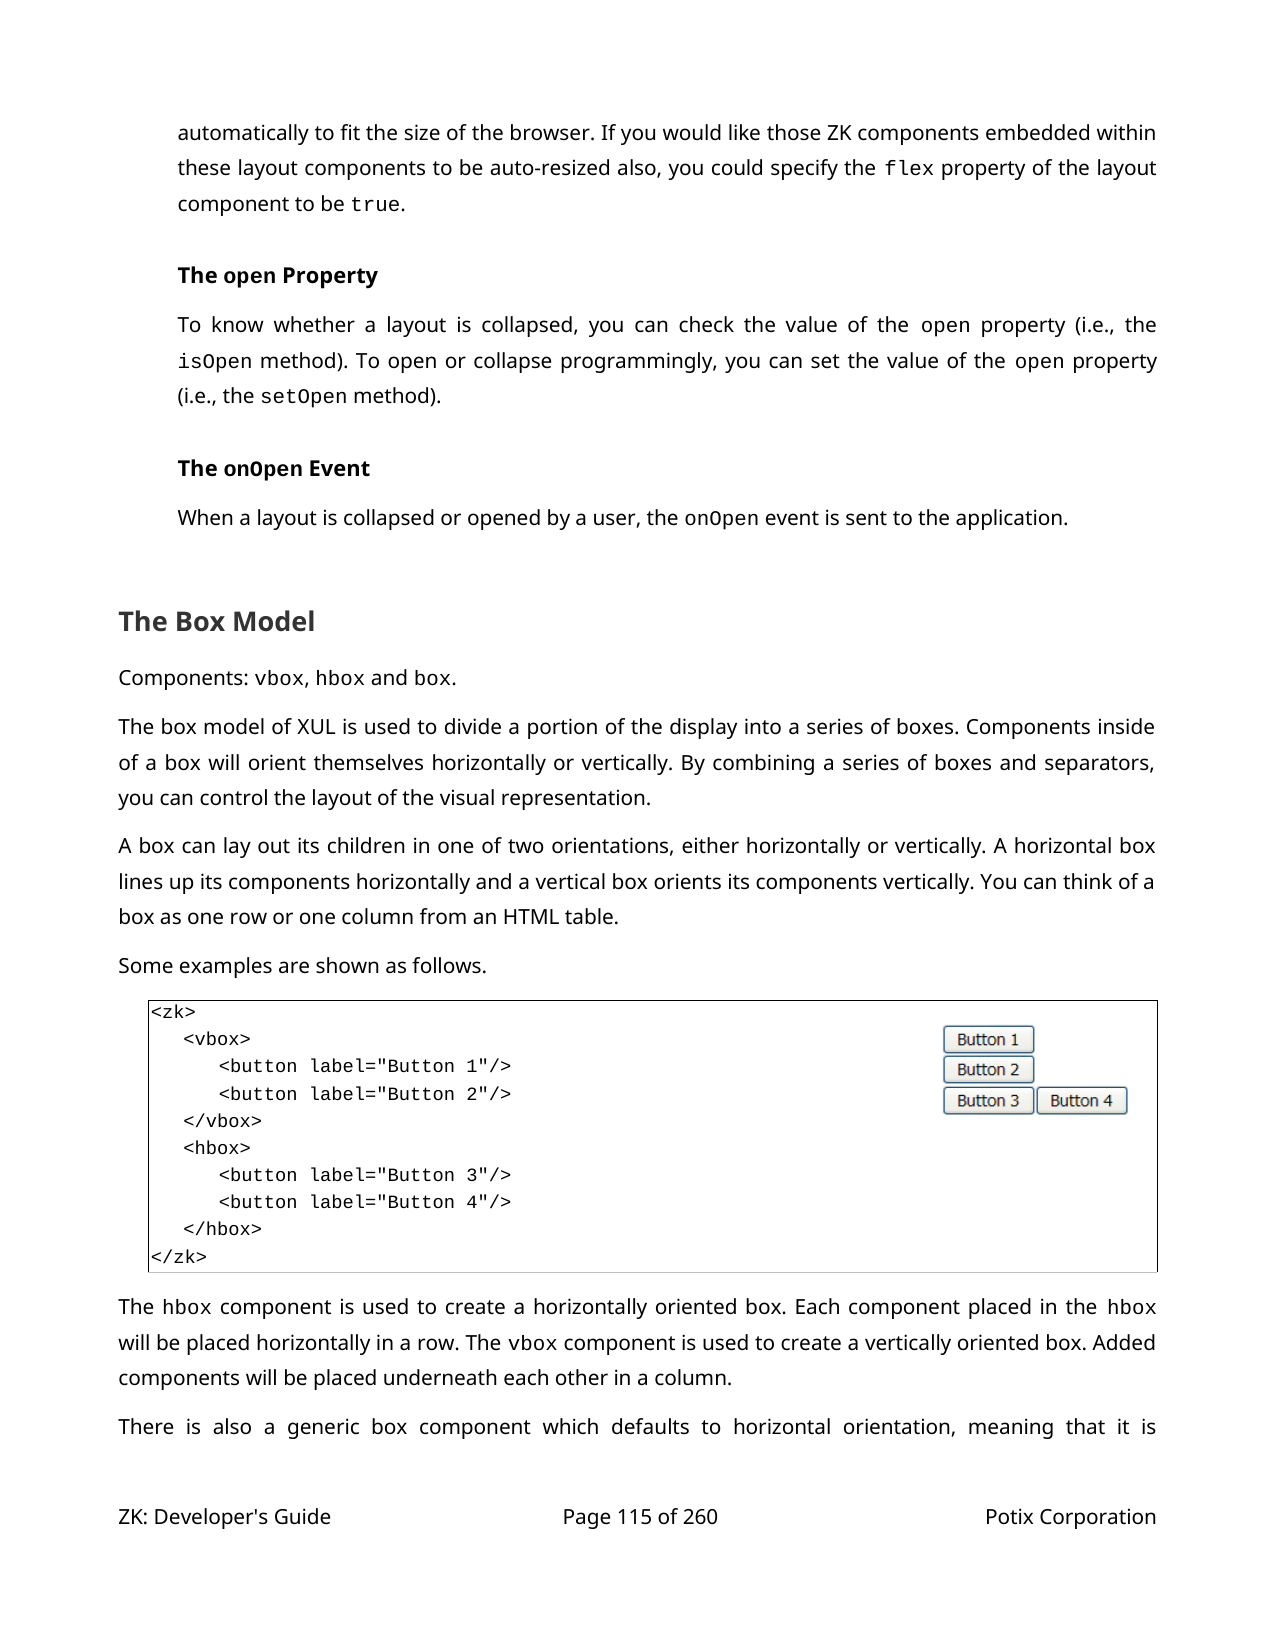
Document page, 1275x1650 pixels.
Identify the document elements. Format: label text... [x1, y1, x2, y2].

subtitle The Box Model [118, 603, 1157, 639]
text A box can lay out its children in one of two orientations, either horizontally or vertically. A horizontal box lines up its components horizontally and a vertical box orients its components vertically. You can think of a box as one row or one column from an HTML table. [118, 832, 1157, 930]
text Components: vbox, hbox and box. [118, 663, 1157, 692]
text <zk> [149, 1001, 1157, 1024]
text </zk> [149, 1244, 1157, 1272]
text There is also a generic box component which defaults to horizontal orientation, meaning that it is [118, 1412, 1157, 1441]
subtitle The open Property [177, 260, 1157, 290]
text When a layout is collapsed or opened by a user, the onOpen event is sent to the application. [177, 503, 1157, 532]
text <vbox> [149, 1027, 939, 1051]
text [1131, 1081, 1157, 1106]
text <button label="Button 2"/> [149, 1081, 939, 1106]
text <button label="Button 4"/> [149, 1190, 1157, 1214]
text The hbox component is used to create a horizontally oriented box. Each component placed in the hbox will be placed horizontally in a row. The vbox component is used to create a vertically oriented box. Added components will be placed underneath each other in a column. [118, 1292, 1157, 1392]
text </hbox> [149, 1217, 1157, 1242]
text The box model of XUL is used to divide a portion of the display into a series of boxes. Components inside of a box will orient themselves horizontally or vertically. By combining a series of boxes and separators, you can control the layout of the visual representation. [118, 712, 1157, 811]
text [1131, 1054, 1157, 1078]
text </vbox> [149, 1108, 1157, 1133]
picture [939, 1020, 1131, 1118]
text <button label="Button 3"/> [149, 1163, 1157, 1187]
text <button label="Button 1"/> [149, 1054, 939, 1078]
subtitle The onOpen Event [177, 453, 1157, 483]
text To know whether a layout is collapsed, you can check the value of the open property (i.e., the isOpen method). To open or collapse programmingly, you can set the value of the open property (i.e., the setOpen method). [177, 311, 1157, 410]
text automatically to fit the size of the browser. If you would like those ZK components embedded within these layout components to be auto-resized also, you could specify the flex property of the layout component to be true. [177, 118, 1157, 217]
text [1131, 1027, 1157, 1051]
text <hbox> [149, 1136, 1157, 1160]
text Some examples are shown as follows. [118, 951, 1157, 979]
